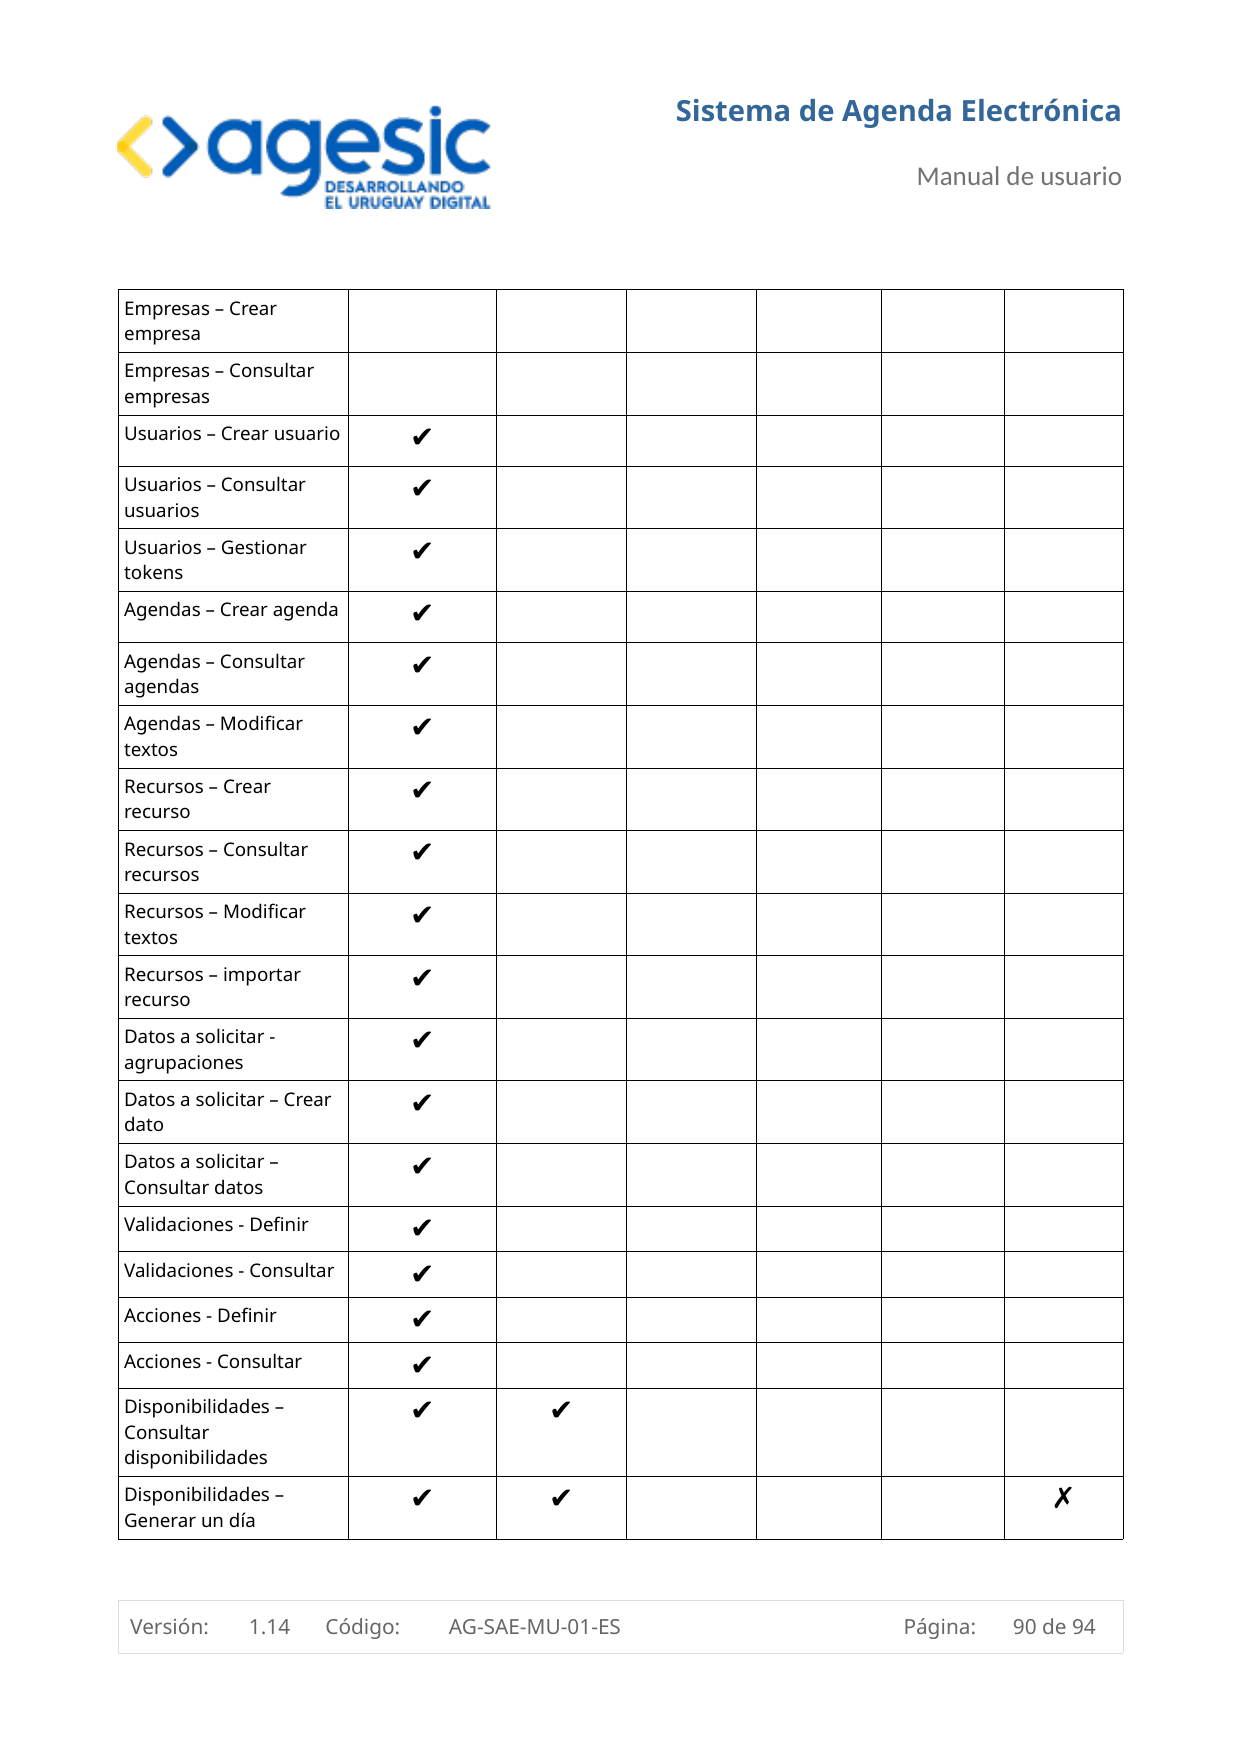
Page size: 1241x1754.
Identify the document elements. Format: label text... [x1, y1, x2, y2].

table_cell Usuarios – Gestionar tokens [119, 529, 348, 591]
table_cell [497, 831, 626, 893]
table_cell [497, 592, 626, 642]
table_cell [627, 353, 756, 414]
table_cell [497, 1081, 626, 1143]
table_cell [497, 290, 626, 352]
table_cell ✔ [349, 831, 496, 893]
table_cell ✔ [349, 1298, 496, 1342]
table_cell [627, 1343, 756, 1388]
table_cell Disponibilidades – Consultar disponibilidades [119, 1389, 348, 1476]
table_cell [1005, 1252, 1123, 1297]
table_cell [627, 1207, 756, 1251]
table_cell Datos a solicitar – Consultar datos [119, 1144, 348, 1206]
table_cell [882, 529, 1004, 591]
table_cell [757, 1389, 881, 1476]
table_cell Recursos – Consultar recursos [119, 831, 348, 893]
table_cell [627, 769, 756, 830]
table_cell Agendas – Consultar agendas [119, 643, 348, 705]
table_cell [497, 706, 626, 767]
table_cell [757, 353, 881, 414]
table_cell Recursos – importar recurso [119, 956, 348, 1018]
table_cell [497, 1019, 626, 1080]
table_cell [882, 592, 1004, 642]
table_cell [627, 592, 756, 642]
table_cell [1005, 1343, 1123, 1388]
table_cell [627, 1081, 756, 1143]
table_cell [757, 416, 881, 466]
table_cell [349, 353, 496, 414]
table_cell ✔ [349, 1477, 496, 1538]
table_cell ✗ [1005, 1477, 1123, 1538]
table_cell Datos a solicitar - agrupaciones [119, 1019, 348, 1080]
table_cell [497, 1298, 626, 1342]
table_cell [497, 1252, 626, 1297]
table_cell Usuarios – Consultar usuarios [119, 467, 348, 528]
table_cell ✔ [497, 1477, 626, 1538]
table_cell [1005, 529, 1123, 591]
table_cell [757, 1252, 881, 1297]
table_cell [757, 290, 881, 352]
table_cell [1005, 1389, 1123, 1476]
table_cell ✔ [349, 1389, 496, 1476]
table_cell [882, 353, 1004, 414]
table_cell [1005, 769, 1123, 830]
table_cell [627, 529, 756, 591]
table_cell [1005, 1019, 1123, 1080]
table_cell ✔ [349, 769, 496, 830]
table_cell [1005, 643, 1123, 705]
table_cell ✔ [349, 416, 496, 466]
table_cell [757, 1081, 881, 1143]
table_cell [1005, 467, 1123, 528]
table_cell [627, 831, 756, 893]
table_cell [1005, 416, 1123, 466]
table_cell [627, 894, 756, 955]
table_cell ✔ [349, 1081, 496, 1143]
table_cell [1005, 956, 1123, 1018]
table_cell [627, 467, 756, 528]
table_cell ✔ [349, 592, 496, 642]
table_cell [627, 1019, 756, 1080]
table_cell ✔ [349, 643, 496, 705]
table_cell [882, 1019, 1004, 1080]
table_cell [882, 416, 1004, 466]
table_cell [627, 416, 756, 466]
table_cell ✔ [497, 1389, 626, 1476]
table_cell [882, 1477, 1004, 1538]
table_cell ✔ [349, 1207, 496, 1251]
table_cell Empresas – Consultar empresas [119, 353, 348, 414]
table_cell Empresas – Crear empresa [119, 290, 348, 352]
table_cell [627, 643, 756, 705]
table_cell [497, 1343, 626, 1388]
table_cell [882, 894, 1004, 955]
table_cell [1005, 1081, 1123, 1143]
table_cell Acciones - Definir [119, 1298, 348, 1342]
table_cell Recursos – Crear recurso [119, 769, 348, 830]
table_cell Agendas – Modificar textos [119, 706, 348, 767]
table_cell [497, 353, 626, 414]
table_cell [757, 956, 881, 1018]
table_cell [882, 1343, 1004, 1388]
table_cell [497, 894, 626, 955]
table_cell ✔ [349, 1144, 496, 1206]
table_cell [882, 1298, 1004, 1342]
table_cell [497, 529, 626, 591]
table_cell [627, 290, 756, 352]
table_cell [1005, 592, 1123, 642]
table_cell [1005, 353, 1123, 414]
table_cell [882, 706, 1004, 767]
table_cell ✔ [349, 956, 496, 1018]
table_cell [497, 956, 626, 1018]
table_cell [497, 1207, 626, 1251]
table_cell Recursos – Modificar textos [119, 894, 348, 955]
table_cell [882, 1252, 1004, 1297]
table_cell ✔ [349, 529, 496, 591]
table_cell Validaciones - Definir [119, 1207, 348, 1251]
table_cell [497, 769, 626, 830]
table_cell Agendas – Crear agenda [119, 592, 348, 642]
table_cell [1005, 831, 1123, 893]
table_cell [882, 467, 1004, 528]
table_cell [757, 643, 881, 705]
table_cell [627, 1252, 756, 1297]
table_cell [1005, 894, 1123, 955]
table_cell ✔ [349, 467, 496, 528]
table_cell [497, 643, 626, 705]
table_cell ✔ [349, 894, 496, 955]
table_cell [757, 1343, 881, 1388]
table_cell [882, 1389, 1004, 1476]
table_cell [757, 592, 881, 642]
table_cell [882, 1207, 1004, 1251]
table_cell [1005, 290, 1123, 352]
table_cell [497, 416, 626, 466]
table_cell [882, 956, 1004, 1018]
table_cell ✔ [349, 706, 496, 767]
table_cell [757, 769, 881, 830]
table_cell [757, 529, 881, 591]
table_cell Disponibilidades – Generar un día [119, 1477, 348, 1538]
table_cell [627, 956, 756, 1018]
table_cell ✔ [349, 1252, 496, 1297]
table_cell [627, 706, 756, 767]
table_cell [882, 643, 1004, 705]
table_cell [497, 1144, 626, 1206]
picture [116, 105, 492, 209]
table_cell [1005, 1207, 1123, 1251]
table_cell [882, 769, 1004, 830]
table_cell ✔ [349, 1019, 496, 1080]
table_cell ✔ [349, 1343, 496, 1388]
table_cell Usuarios – Crear usuario [119, 416, 348, 466]
table_cell [349, 290, 496, 352]
table_cell [757, 894, 881, 955]
table_cell [497, 467, 626, 528]
table_cell Acciones - Consultar [119, 1343, 348, 1388]
table_cell [627, 1389, 756, 1476]
table_cell [757, 1477, 881, 1538]
table_cell [882, 290, 1004, 352]
table_cell [757, 706, 881, 767]
table_cell [757, 467, 881, 528]
table_cell [1005, 1298, 1123, 1342]
table_cell [627, 1477, 756, 1538]
table_cell [882, 1144, 1004, 1206]
table_cell [757, 1298, 881, 1342]
table_cell [1005, 706, 1123, 767]
table_cell Validaciones - Consultar [119, 1252, 348, 1297]
table_cell [882, 1081, 1004, 1143]
table_cell [627, 1298, 756, 1342]
table_cell [882, 831, 1004, 893]
table_cell [757, 1144, 881, 1206]
table_cell [757, 831, 881, 893]
table_cell [757, 1207, 881, 1251]
table_cell [627, 1144, 756, 1206]
table_cell [1005, 1144, 1123, 1206]
table_cell [757, 1019, 881, 1080]
table_cell Datos a solicitar – Crear dato [119, 1081, 348, 1143]
